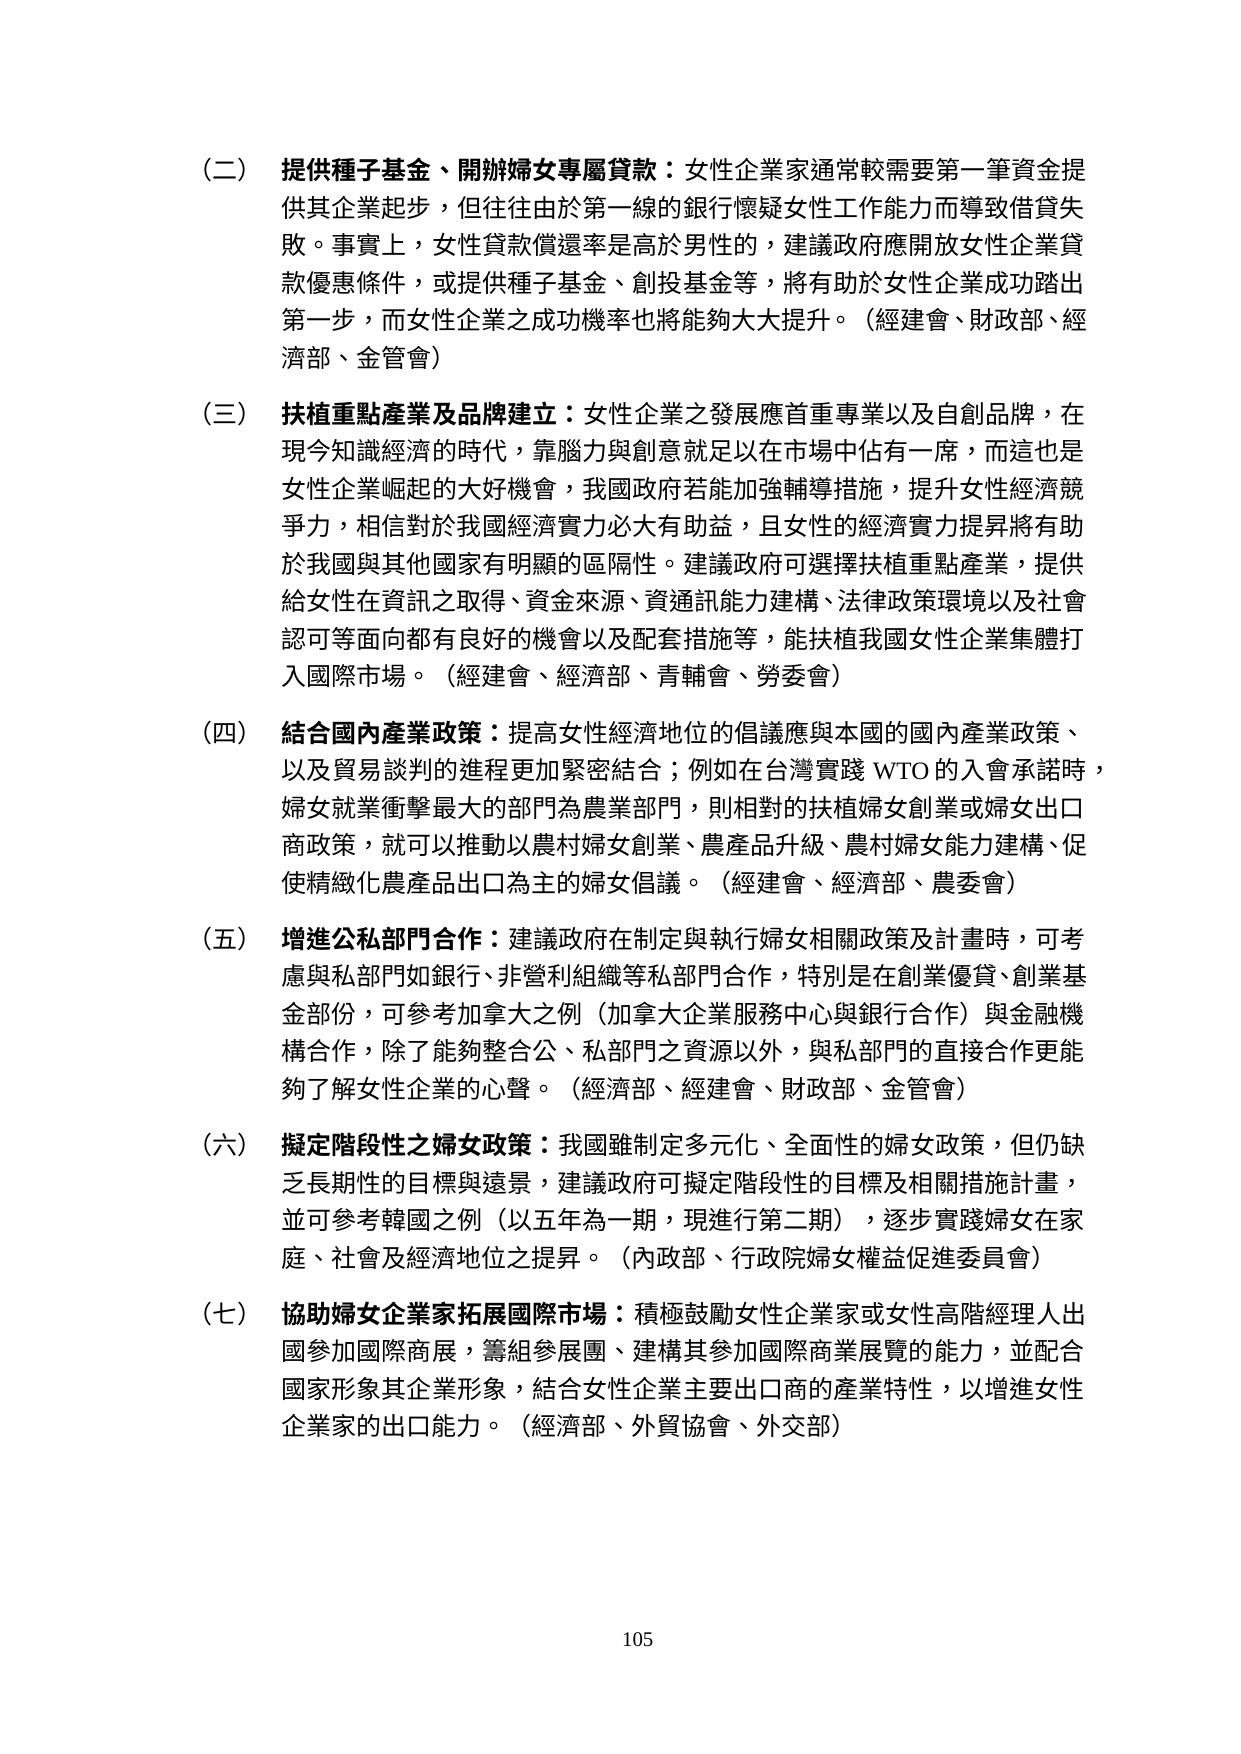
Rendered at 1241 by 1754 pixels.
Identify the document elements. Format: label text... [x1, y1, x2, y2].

list 擬定階段性之婦女政策：我國雖制定多元化、全面性的婦女政策，但仍缺乏長期性的目標與遠景，建議政府可擬定階段性的目標及相關措施計畫，並可參考韓國之例（以五年為一期，現進行第二期），逐步實踐婦女在家庭、社會及經濟地位之提昇。（內政部、行政院婦女權益促進委員會） [187, 1125, 1087, 1275]
list 提供種子基金、開辦婦女專屬貸款：女性企業家通常較需要第一筆資金提供其企業起步，但往往由於第一線的銀行懷疑女性工作能力而導致借貸失敗。事實上，女性貸款償還率是高於男性的，建議政府應開放女性企業貸款優惠條件，或提供種子基金、創投基金等，將有助於女性企業成功踏出第一步，而女性企業之成功機率也將能夠大大提升。（經建會、財政部、經濟部、金管會） [187, 150, 1087, 375]
list 增進公私部門合作：建議政府在制定與執行婦女相關政策及計畫時，可考慮與私部門如銀行、非營利組織等私部門合作，特別是在創業優貸、創業基金部份，可參考加拿大之例（加拿大企業服務中心與銀行合作）與金融機構合作，除了能夠整合公、私部門之資源以外，與私部門的直接合作更能夠了解女性企業的心聲。（經濟部、經建會、財政部、金管會） [187, 919, 1087, 1106]
list 結合國內產業政策：提高女性經濟地位的倡議應與本國的國內產業政策、以及貿易談判的進程更加緊密結合；例如在台灣實踐WTO的入會承諾時，婦女就業衝擊最大的部門為農業部門，則相對的扶植婦女創業或婦女出口商政策，就可以推動以農村婦女創業、農產品升級、農村婦女能力建構、促使精緻化農產品出口為主的婦女倡議。（經建會、經濟部、農委會） [187, 712, 1087, 900]
list 扶植重點產業及品牌建立：女性企業之發展應首重專業以及自創品牌，在現今知識經濟的時代，靠腦力與創意就足以在市場中佔有一席，而這也是女性企業崛起的大好機會，我國政府若能加強輔導措施，提升女性經濟競爭力，相信對於我國經濟實力必大有助益，且女性的經濟實力提昇將有助於我國與其他國家有明顯的區隔性。建議政府可選擇扶植重點產業，提供給女性在資訊之取得、資金來源、資通訊能力建構、法律政策環境以及社會認可等面向都有良好的機會以及配套措施等，能扶植我國女性企業集體打入國際市場。（經建會、經濟部、青輔會、勞委會） [187, 394, 1087, 694]
list 協助婦女企業家拓展國際市場：積極鼓勵女性企業家或女性高階經理人出國參加國際商展，籌組參展團、建構其參加國際商業展覽的能力，並配合國家形象其企業形象，結合女性企業主要出口商的產業特性，以增進女性企業家的出口能力。（經濟部、外貿協會、外交部） [187, 1294, 1087, 1444]
